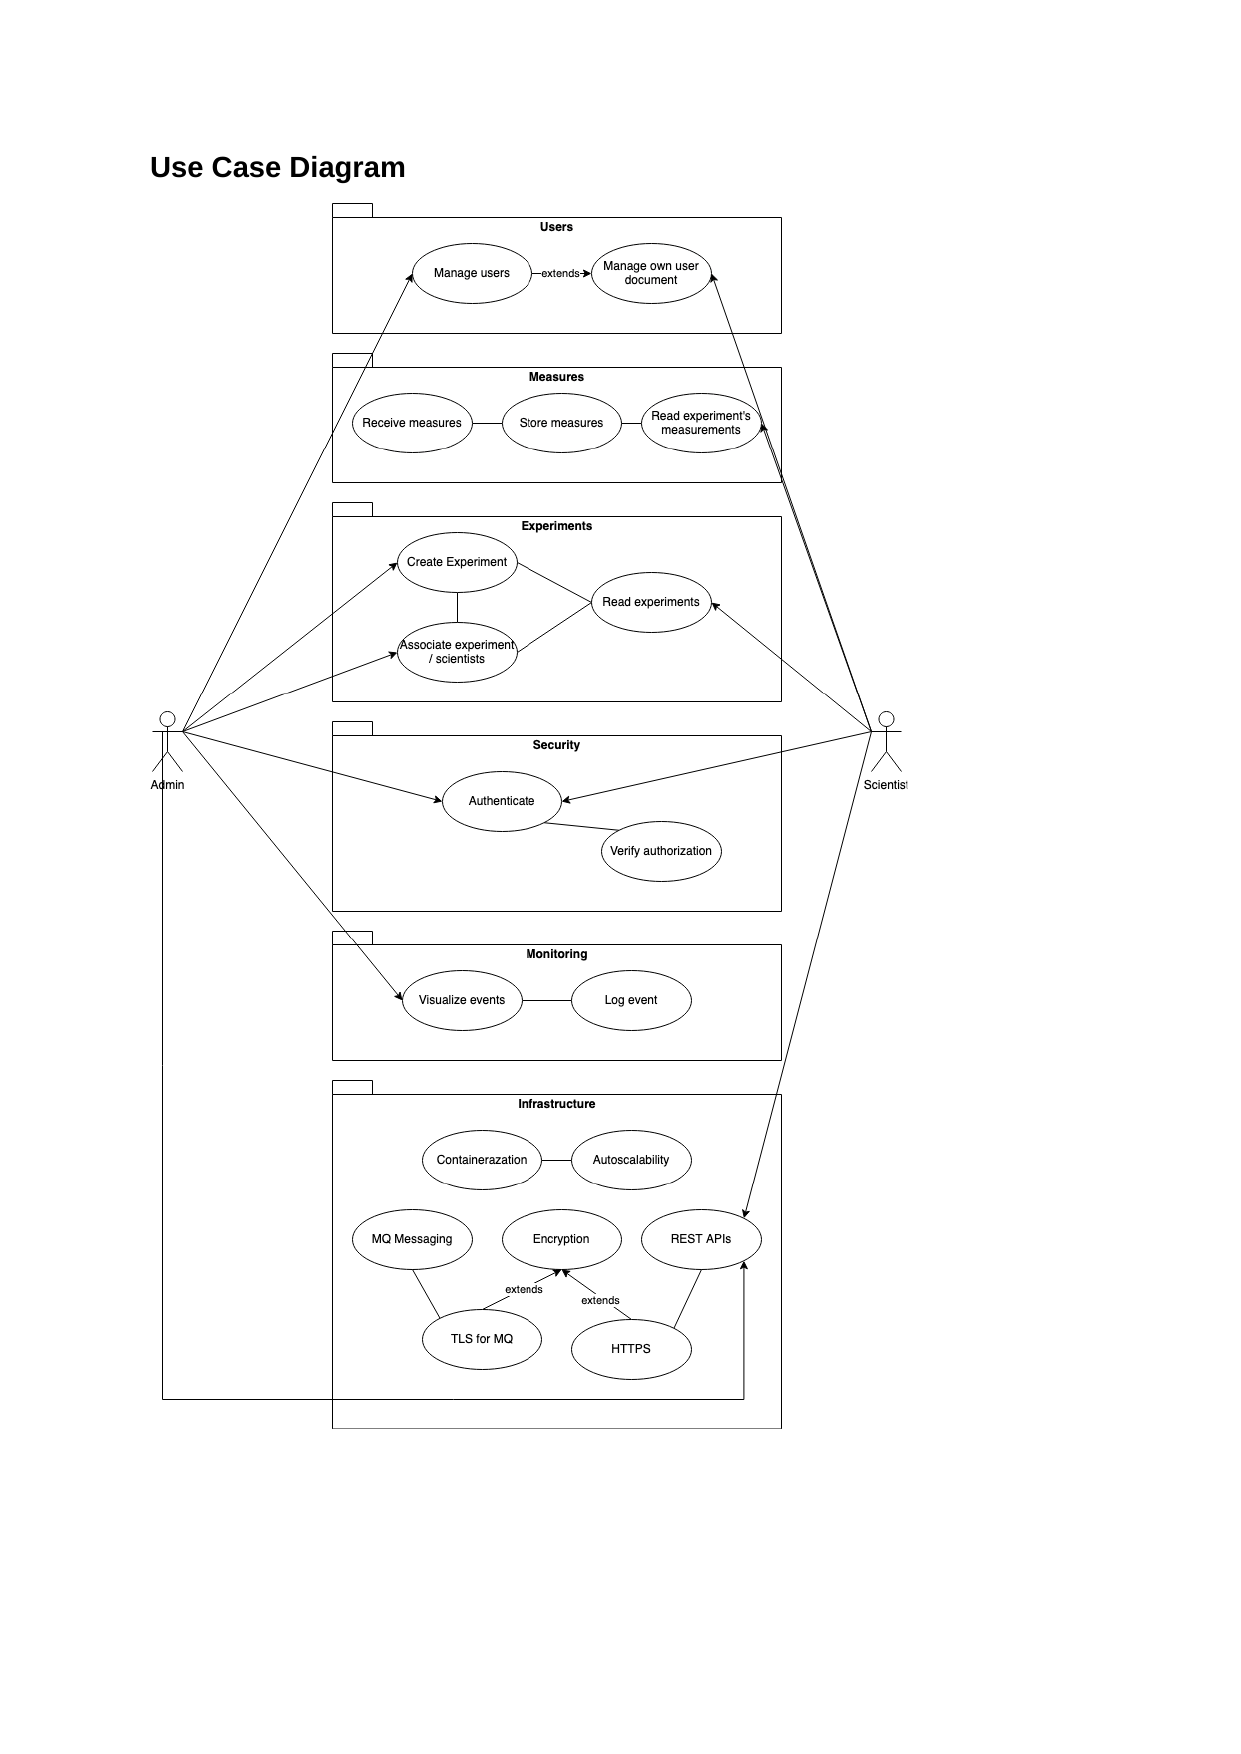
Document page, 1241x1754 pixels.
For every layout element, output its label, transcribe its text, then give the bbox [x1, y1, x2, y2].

text Use Case Diagram [150, 150, 1091, 183]
